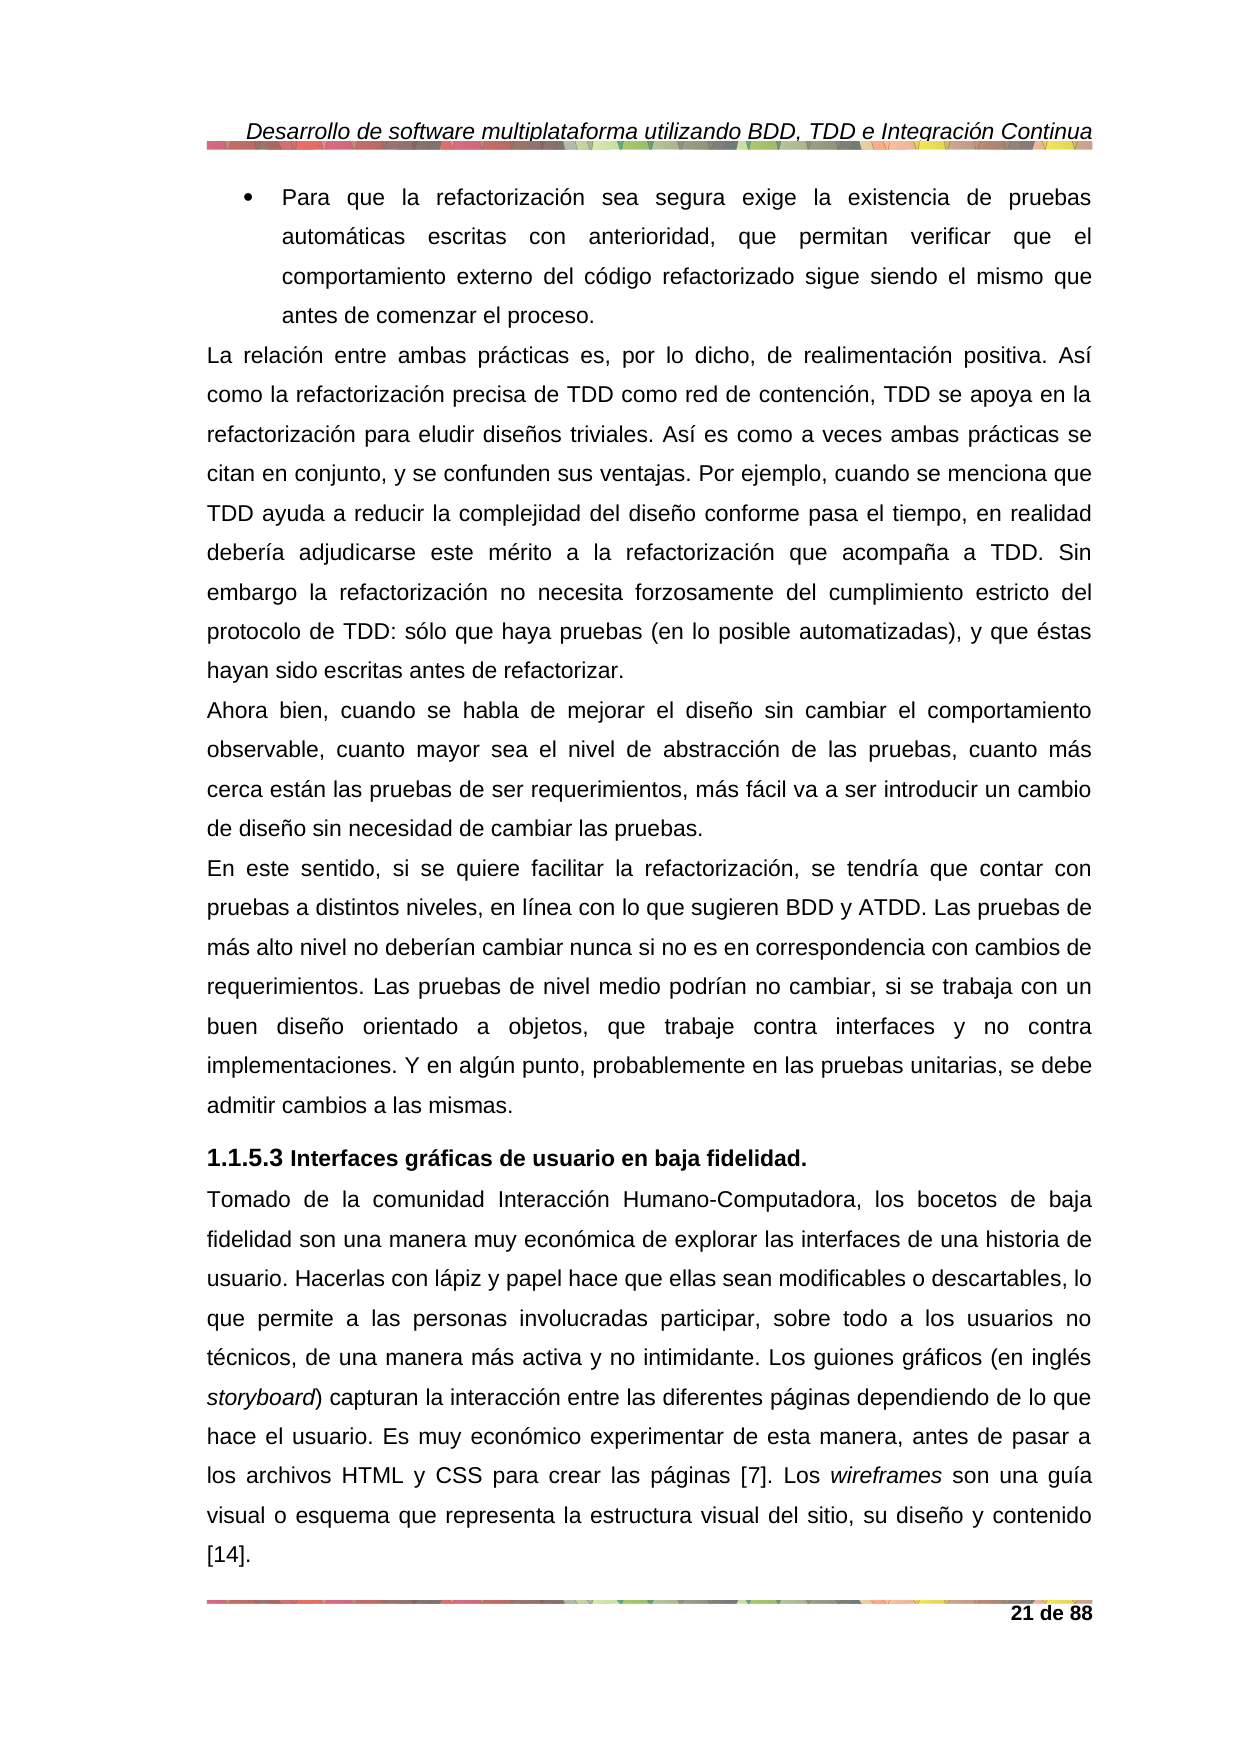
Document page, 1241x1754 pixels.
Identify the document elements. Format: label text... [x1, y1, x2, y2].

list 1.1.5.3 Interfaces gráficas de usuario en baja fidelidad. [207, 1143, 1093, 1172]
text La relación entre ambas prácticas es, por lo dicho, de realimentación positiva. Así como la refactorización precisa de TDD como red de contención, TDD se apoya en la refactorización para eludir diseños triviales. Así es como a veces ambas prácticas se citan en conjunto, y se confunden sus ventajas. Por ejemplo, cuando se menciona que TDD ayuda a reducir la complejidad del diseño conforme pasa el tiempo, en realidad debería adjudicarse este mérito a la refactorización que acompaña a TDD. Sin embargo la refactorización no necesita forzosamente del cumplimiento estricto del protocolo de TDD: sólo que haya pruebas (en lo posible automatizadas), y que éstas hayan sido escritas antes de refactorizar. [207, 342, 1093, 684]
text En este sentido, si se quiere facilitar la refactorización, se tendría que contar con pruebas a distintos niveles, en línea con lo que sugieren BDD y ATDD. Las pruebas de más alto nivel no deberían cambiar nunca si no es en correspondencia con cambios de requerimientos. Las pruebas de nivel medio podrían no cambiar, si se trabaja con un buen diseño orientado a objetos, que trabaje contra interfaces y no contra implementaciones. Y en algún punto, probablemente en las pruebas unitarias, se debe admitir cambios a las mismas. [207, 855, 1093, 1118]
list Para que la refactorización sea segura exige la existencia de pruebas automáticas escritas con anterioridad, que permitan verificar que el comportamiento externo del código refactorizado sigue siendo el mismo que antes de comenzar el proceso. [244, 184, 1093, 328]
text Tomado de la comunidad Interacción Humano-Computadora, los bocetos de baja fidelidad son una manera muy económica de explorar las interfaces de una historia de usuario. Hacerlas con lápiz y papel hace que ellas sean modificables o descartables, lo que permite a las personas involucradas participar, sobre todo a los usuarios no técnicos, de una manera más activa y no intimidante. Los guiones gráficos (en inglés storyboard) capturan la interacción entre las diferentes páginas dependiendo de lo que hace el usuario. Es muy económico experimentar de esta manera, antes de pasar a los archivos HTML y CSS para crear las páginas [7]. Los wireframes son una guía visual o esquema que representa la estructura visual del sitio, su diseño y contenido [14]. [207, 1186, 1093, 1568]
text Ahora bien, cuando se habla de mejorar el diseño sin cambiar el comportamiento observable, cuanto mayor sea el nivel de abstracción de las pruebas, cuanto más cerca están las pruebas de ser requerimientos, más fácil va a ser introducir un cambio de diseño sin necesidad de cambiar las pruebas. [207, 697, 1093, 842]
